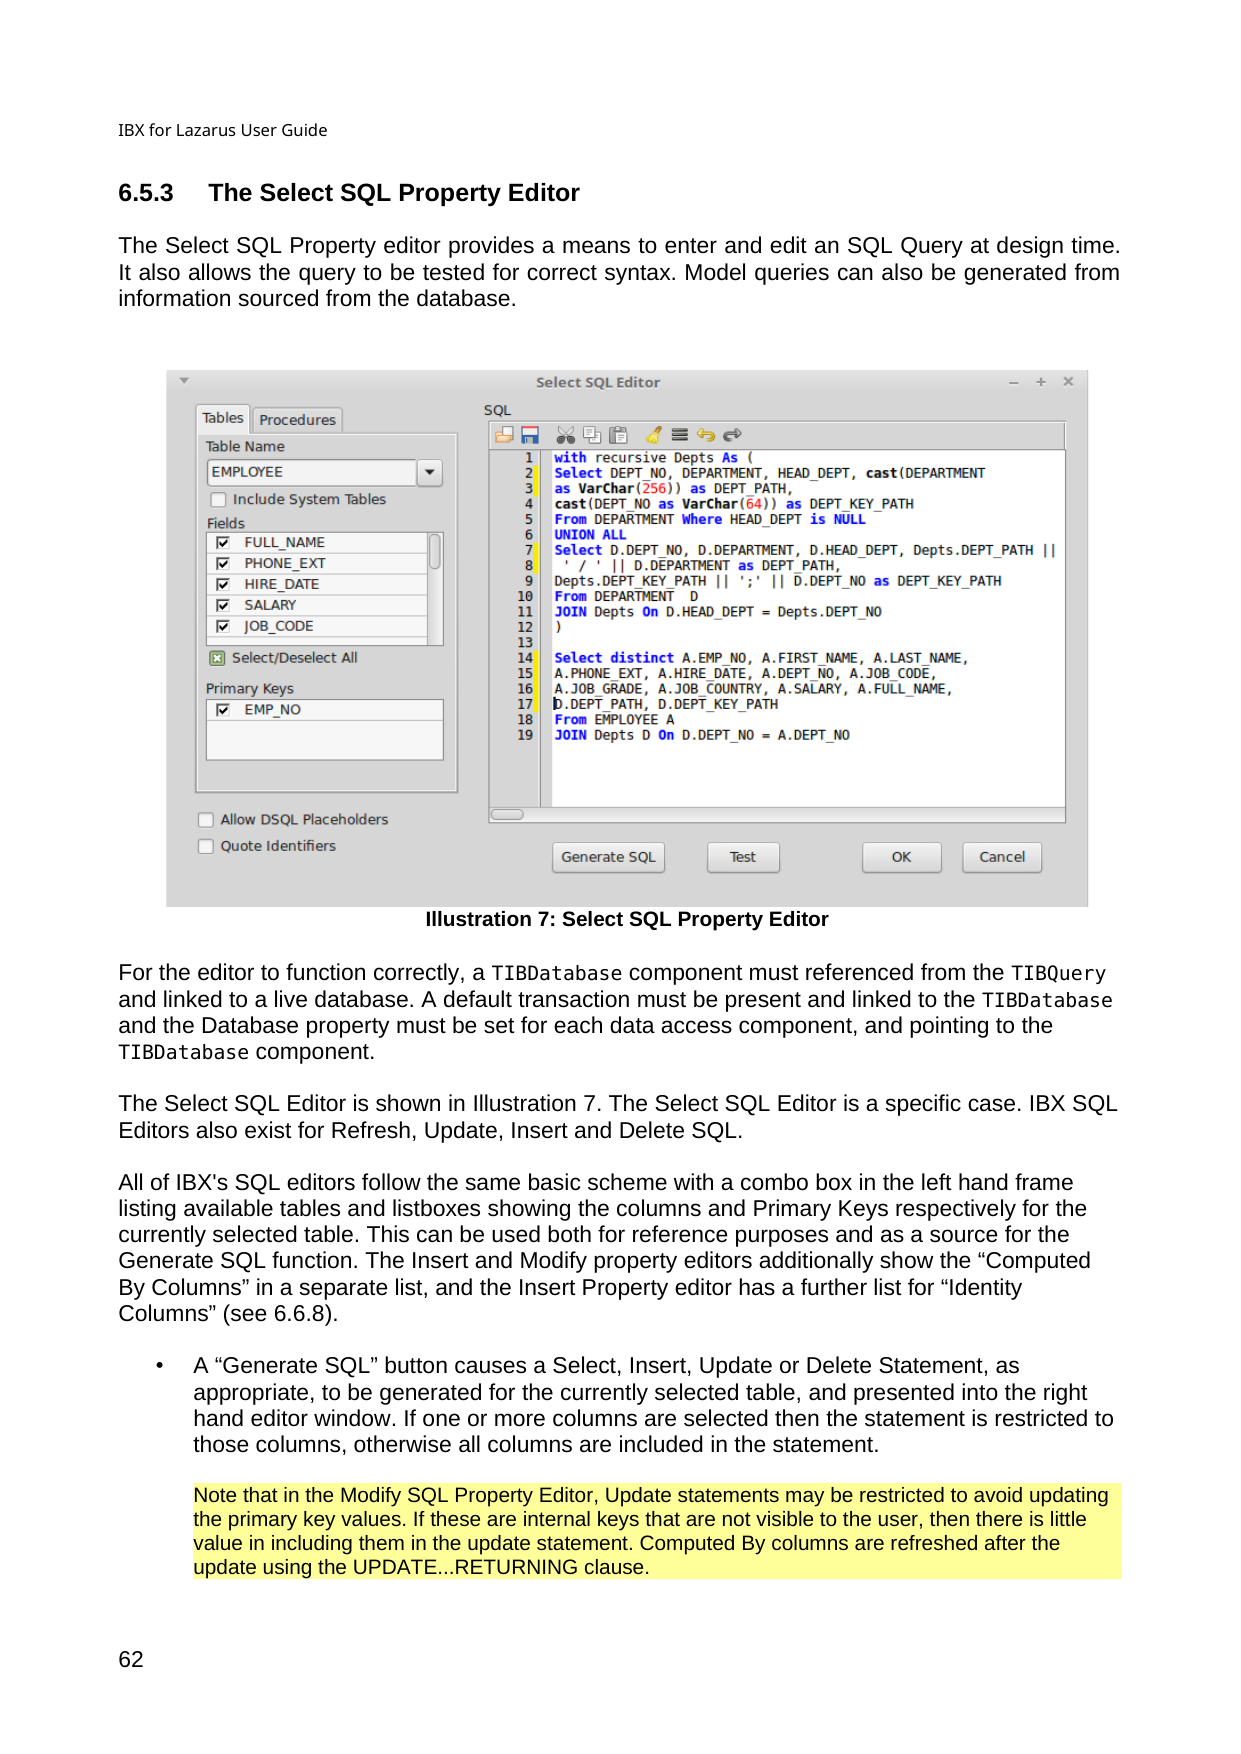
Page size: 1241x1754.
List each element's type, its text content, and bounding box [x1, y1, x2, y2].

subtitle The Select SQL Property Editor [118, 178, 1122, 207]
text Note that in the Modify SQL Property Editor, Update statements may be restricted to avoid updating the primary key values. If these are internal keys that are not visible to the user, then there is little value in including them in the update statement. Computed By columns are refreshed after the update using the UPDATE...RETURNING clause. [193, 1483, 1122, 1579]
text The Select SQL Editor is shown in Illustration 7. The Select SQL Editor is a specific case. IBX SQL Editors also exist for Refresh, Update, Insert and Delete SQL. [118, 1090, 1122, 1143]
list A “Generate SQL” button causes a Select, Insert, Update or Delete Statement, as appropriate, to be generated for the currently selected table, and presented into the right hand editor window. If one or more columns are selected then the statement is restricted to those columns, otherwise all columns are included in the statement. [156, 1352, 1122, 1457]
picture [166, 370, 1089, 907]
subtitle [166, 931, 1088, 959]
text Illustration 7: Select SQL Property Editor [166, 907, 1088, 931]
text All of IBX's SQL editors follow the same basic scheme with a combo box in the left hand frame listing available tables and listboxes showing the columns and Primary Keys respectively for the currently selected table. This can be used both for reference purposes and as a source for the Generate SQL function. The Insert and Modify property editors additionally show the “Computed By Columns” in a separate list, and the Insert Property editor has a further list for “Identity Columns” (see 6.6.8). [118, 1168, 1122, 1327]
text For the editor to function correctly, a TIBDatabase component must referenced from the TIBQuery and linked to a live database. A default transaction must be present and linked to the TIBDatabase and the Database property must be set for each data access component, and pointing to the TIBDatabase component. [118, 336, 1122, 1065]
subtitle [166, 358, 1088, 370]
text The Select SQL Property editor provides a means to enter and edit an SQL Query at design time. It also allows the query to be tested for correct syntax. Model queries can also be generated from information sourced from the database. [118, 232, 1122, 311]
